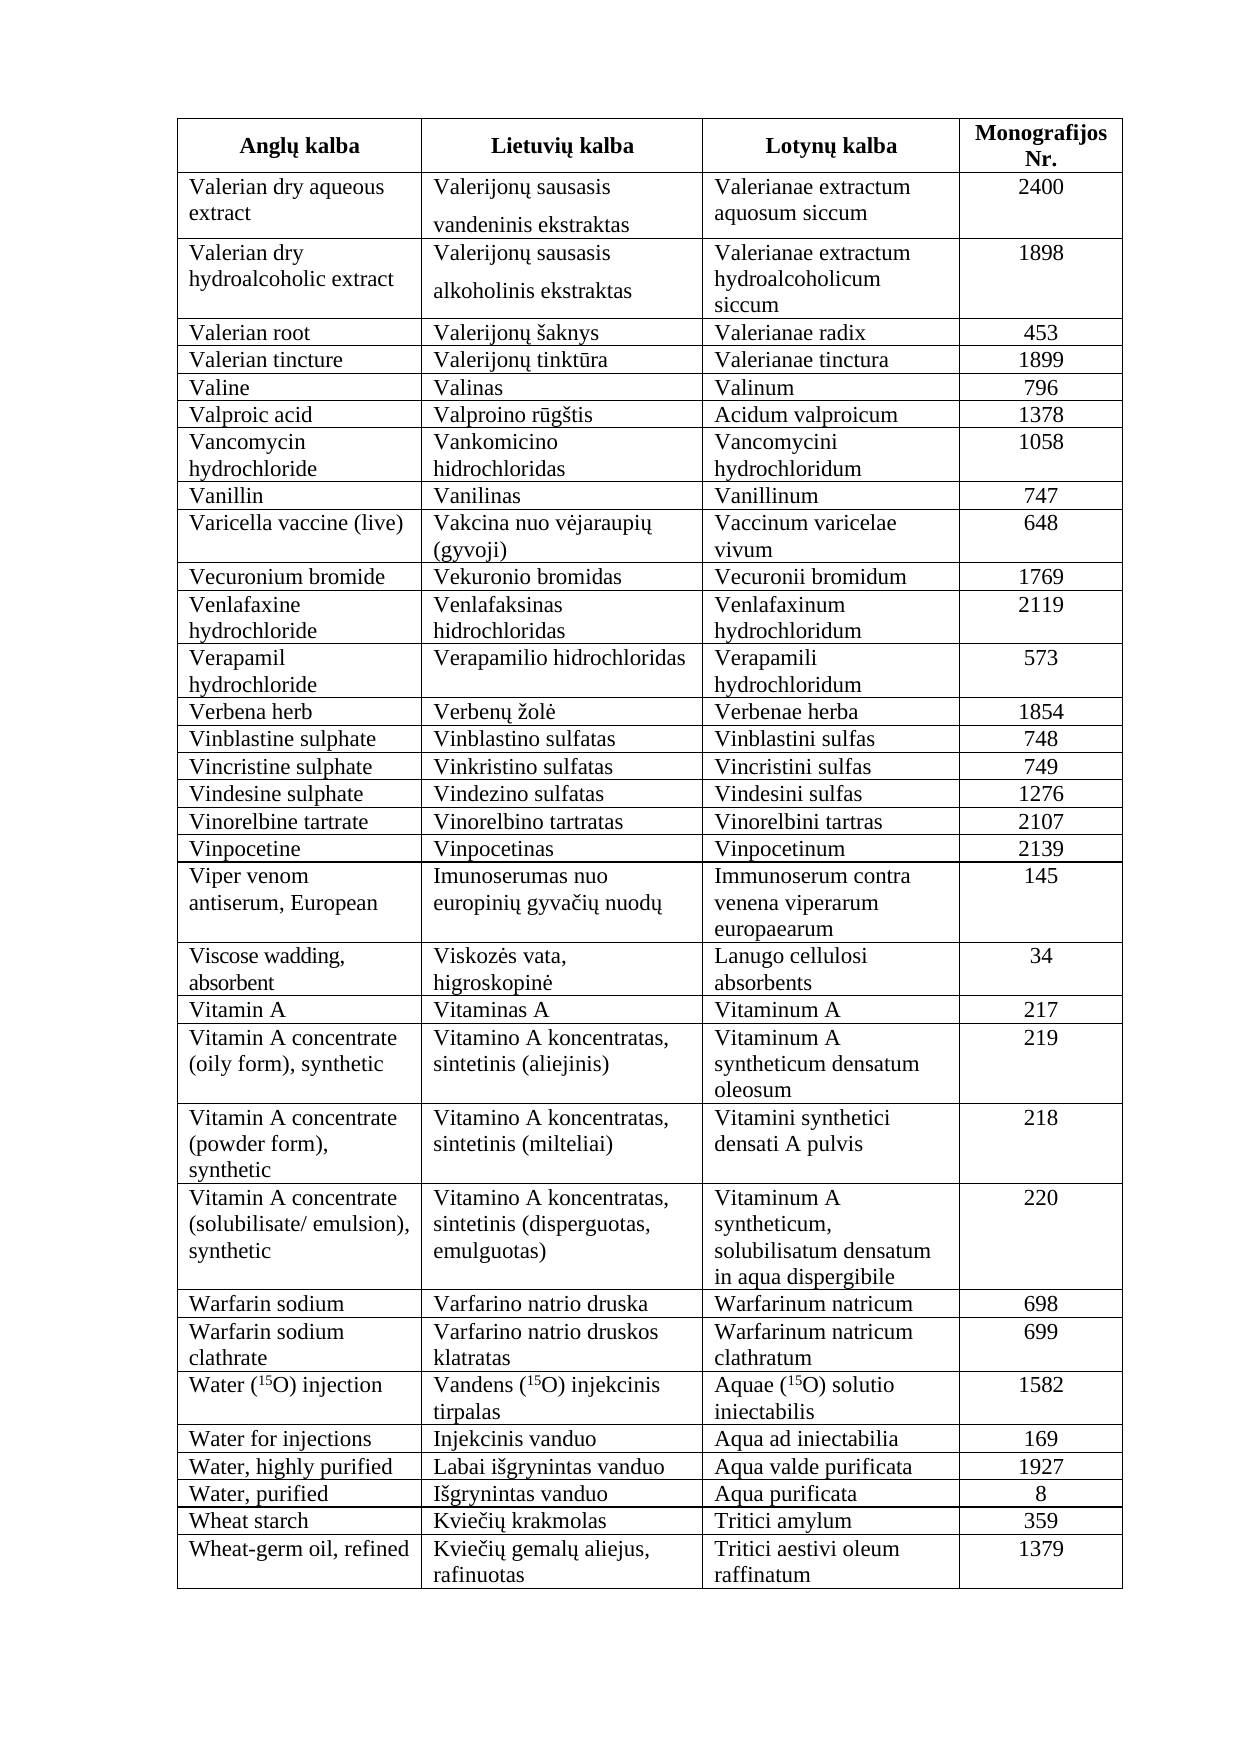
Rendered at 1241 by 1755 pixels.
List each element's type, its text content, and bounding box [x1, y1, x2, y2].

table_cell Vecuronium bromide [178, 563, 421, 589]
table_cell Valerian dry hydroalcoholic extract [178, 239, 421, 318]
table_cell 217 [960, 996, 1122, 1023]
table_cell 2107 [960, 808, 1122, 834]
table_cell Verapamili hydrochloridum [703, 644, 959, 697]
table_cell Vinorelbine tartrate [178, 808, 421, 834]
table_cell Vitamin A concentrate (oily form), synthetic [178, 1024, 421, 1103]
table_cell Vitaminum A syntheticum, solubilisatum densatum in aqua dispergibile [703, 1184, 959, 1289]
table_cell Vitamin A [178, 996, 421, 1023]
table_cell Vankomicino hidrochloridas [422, 428, 702, 481]
table_cell Imunoserumas nuo europinių gyvačių nuodų [422, 863, 702, 942]
table_cell 2400 [960, 173, 1122, 238]
table_cell Warfarin sodium [178, 1290, 421, 1317]
table_cell 796 [960, 374, 1122, 400]
table_cell Aqua purificata [703, 1480, 959, 1506]
table_cell Warfarinum natricum clathratum [703, 1318, 959, 1371]
table_cell Varfarino natrio druska [422, 1290, 702, 1317]
table_cell Vitaminas A [422, 996, 702, 1023]
table_cell Kviečių krakmolas [422, 1508, 702, 1534]
table_cell 453 [960, 319, 1122, 345]
table_cell Aqua valde purificata [703, 1453, 959, 1479]
table_cell Vindesine sulphate [178, 780, 421, 807]
table_cell Immunoserum contra venena viperarum europaearum [703, 863, 959, 942]
table_cell Venlafaksinas hidrochloridas [422, 591, 702, 643]
table_header Lietuvių kalba [422, 119, 702, 172]
table_cell 1379 [960, 1535, 1122, 1588]
table_cell Valerianae extractum hydroalcoholicum siccum [703, 239, 959, 318]
table_cell 220 [960, 1184, 1122, 1289]
table_cell Water (15O) injection [178, 1372, 421, 1424]
table_cell Vancomycin hydrochloride [178, 428, 421, 481]
table_cell Wheat-germ oil, refined [178, 1535, 421, 1588]
table_cell Vitamin A concentrate (powder form), synthetic [178, 1104, 421, 1183]
table_cell Vinpocetinum [703, 835, 959, 861]
table_cell Labai išgrynintas vanduo [422, 1453, 702, 1479]
table_cell Verbenų žolė [422, 698, 702, 724]
table_cell Aquae (15O) solutio iniectabilis [703, 1372, 959, 1424]
table_cell 1899 [960, 346, 1122, 372]
table_cell 145 [960, 863, 1122, 942]
table_cell Verapamilio hidrochloridas [422, 644, 702, 697]
table_cell 699 [960, 1318, 1122, 1371]
table_cell Vitamino A koncentratas, sintetinis (disperguotas, emulguotas) [422, 1184, 702, 1289]
table_cell Vitaminum A syntheticum densatum oleosum [703, 1024, 959, 1103]
table_cell 698 [960, 1290, 1122, 1317]
table_cell Išgrynintas vanduo [422, 1480, 702, 1506]
table_cell 1927 [960, 1453, 1122, 1479]
table_cell Verbena herb [178, 698, 421, 724]
table_cell Vinkristino sulfatas [422, 753, 702, 779]
table_cell Valerianae extractum aquosum siccum [703, 173, 959, 238]
table_cell Vanilinas [422, 482, 702, 508]
table_cell Vinorelbini tartras [703, 808, 959, 834]
table_cell 1378 [960, 401, 1122, 427]
table_cell Valine [178, 374, 421, 400]
table_cell 219 [960, 1024, 1122, 1103]
table_cell Aqua ad iniectabilia [703, 1425, 959, 1452]
table_cell Valerijonų sausasis alkoholinis ekstraktas [422, 239, 702, 318]
table_cell Valerian dry aqueous extract [178, 173, 421, 238]
table_cell Vinblastine sulphate [178, 726, 421, 752]
table_cell Vecuronii bromidum [703, 563, 959, 589]
table_cell Vancomycini hydrochloridum [703, 428, 959, 481]
table_cell Vinblastini sulfas [703, 726, 959, 752]
table_cell 1276 [960, 780, 1122, 807]
table_cell Valinum [703, 374, 959, 400]
table_cell Viskozės vata, higroskopinė [422, 943, 702, 995]
table_cell Water, purified [178, 1480, 421, 1506]
table_cell Vekuronio bromidas [422, 563, 702, 589]
table_cell Venlafaxine hydrochloride [178, 591, 421, 643]
table_cell Vitamino A koncentratas, sintetinis (aliejinis) [422, 1024, 702, 1103]
table_cell 2139 [960, 835, 1122, 861]
table_cell Kviečių gemalų aliejus, rafinuotas [422, 1535, 702, 1588]
table_cell Water, highly purified [178, 1453, 421, 1479]
table_cell Tritici amylum [703, 1508, 959, 1534]
table_cell Valerian tincture [178, 346, 421, 372]
table_cell Vinorelbino tartratas [422, 808, 702, 834]
table_cell 359 [960, 1508, 1122, 1534]
table_cell Varicella vaccine (live) [178, 510, 421, 562]
table_cell Vitamin A concentrate (solubilisate/ emulsion), synthetic [178, 1184, 421, 1289]
table_cell Valerijonų tinktūra [422, 346, 702, 372]
table_cell Valerian root [178, 319, 421, 345]
table_cell 8 [960, 1480, 1122, 1506]
table_cell 748 [960, 726, 1122, 752]
table_cell Varfarino natrio druskos klatratas [422, 1318, 702, 1371]
table_cell Valerianae radix [703, 319, 959, 345]
table_cell Vanillinum [703, 482, 959, 508]
table_cell Vaccinum varicelae vivum [703, 510, 959, 562]
table_cell Vinblastino sulfatas [422, 726, 702, 752]
table_cell Tritici aestivi oleum raffinatum [703, 1535, 959, 1588]
table_cell 1898 [960, 239, 1122, 318]
table_cell 1854 [960, 698, 1122, 724]
table_cell 573 [960, 644, 1122, 697]
table_cell Vitamini synthetici densati A pulvis [703, 1104, 959, 1183]
table_header Monografijos Nr. [960, 119, 1122, 172]
table_cell 218 [960, 1104, 1122, 1183]
table_cell Vanillin [178, 482, 421, 508]
table_cell 1058 [960, 428, 1122, 481]
table_cell Valinas [422, 374, 702, 400]
table_cell 1769 [960, 563, 1122, 589]
table_header Anglų kalba [178, 119, 421, 172]
table_cell Vitaminum A [703, 996, 959, 1023]
table_cell Viscose wadding, absorbent [178, 943, 421, 995]
table_cell Valproic acid [178, 401, 421, 427]
table_cell Wheat starch [178, 1508, 421, 1534]
table_cell Vitamino A koncentratas, sintetinis (milteliai) [422, 1104, 702, 1183]
table_cell 747 [960, 482, 1122, 508]
table_cell Vinpocetinas [422, 835, 702, 861]
table_cell Warfarin sodium clathrate [178, 1318, 421, 1371]
table_cell Vindesini sulfas [703, 780, 959, 807]
table_cell 2119 [960, 591, 1122, 643]
table_cell Valerianae tinctura [703, 346, 959, 372]
table_cell Warfarinum natricum [703, 1290, 959, 1317]
table_cell Vincristine sulphate [178, 753, 421, 779]
table_cell Valproino rūgštis [422, 401, 702, 427]
table_cell Lanugo cellulosi absorbents [703, 943, 959, 995]
table_cell Valerijonų sausasis vandeninis ekstraktas [422, 173, 702, 238]
table_cell Injekcinis vanduo [422, 1425, 702, 1452]
table_header Lotynų kalba [703, 119, 959, 172]
table_cell 749 [960, 753, 1122, 779]
table_cell Acidum valproicum [703, 401, 959, 427]
table_cell Venlafaxinum hydrochloridum [703, 591, 959, 643]
table_cell Verbenae herba [703, 698, 959, 724]
table_cell Viper venom antiserum, European [178, 863, 421, 942]
table_cell Vindezino sulfatas [422, 780, 702, 807]
table_cell Vandens (15O) injekcinis tirpalas [422, 1372, 702, 1424]
table_cell Verapamil hydrochloride [178, 644, 421, 697]
table_cell 169 [960, 1425, 1122, 1452]
table_cell 648 [960, 510, 1122, 562]
table_cell 1582 [960, 1372, 1122, 1424]
table_cell Vinpocetine [178, 835, 421, 861]
table_cell 34 [960, 943, 1122, 995]
table_cell Vincristini sulfas [703, 753, 959, 779]
table_cell Vakcina nuo vėjaraupių (gyvoji) [422, 510, 702, 562]
table_cell Valerijonų šaknys [422, 319, 702, 345]
table_cell Water for injections [178, 1425, 421, 1452]
